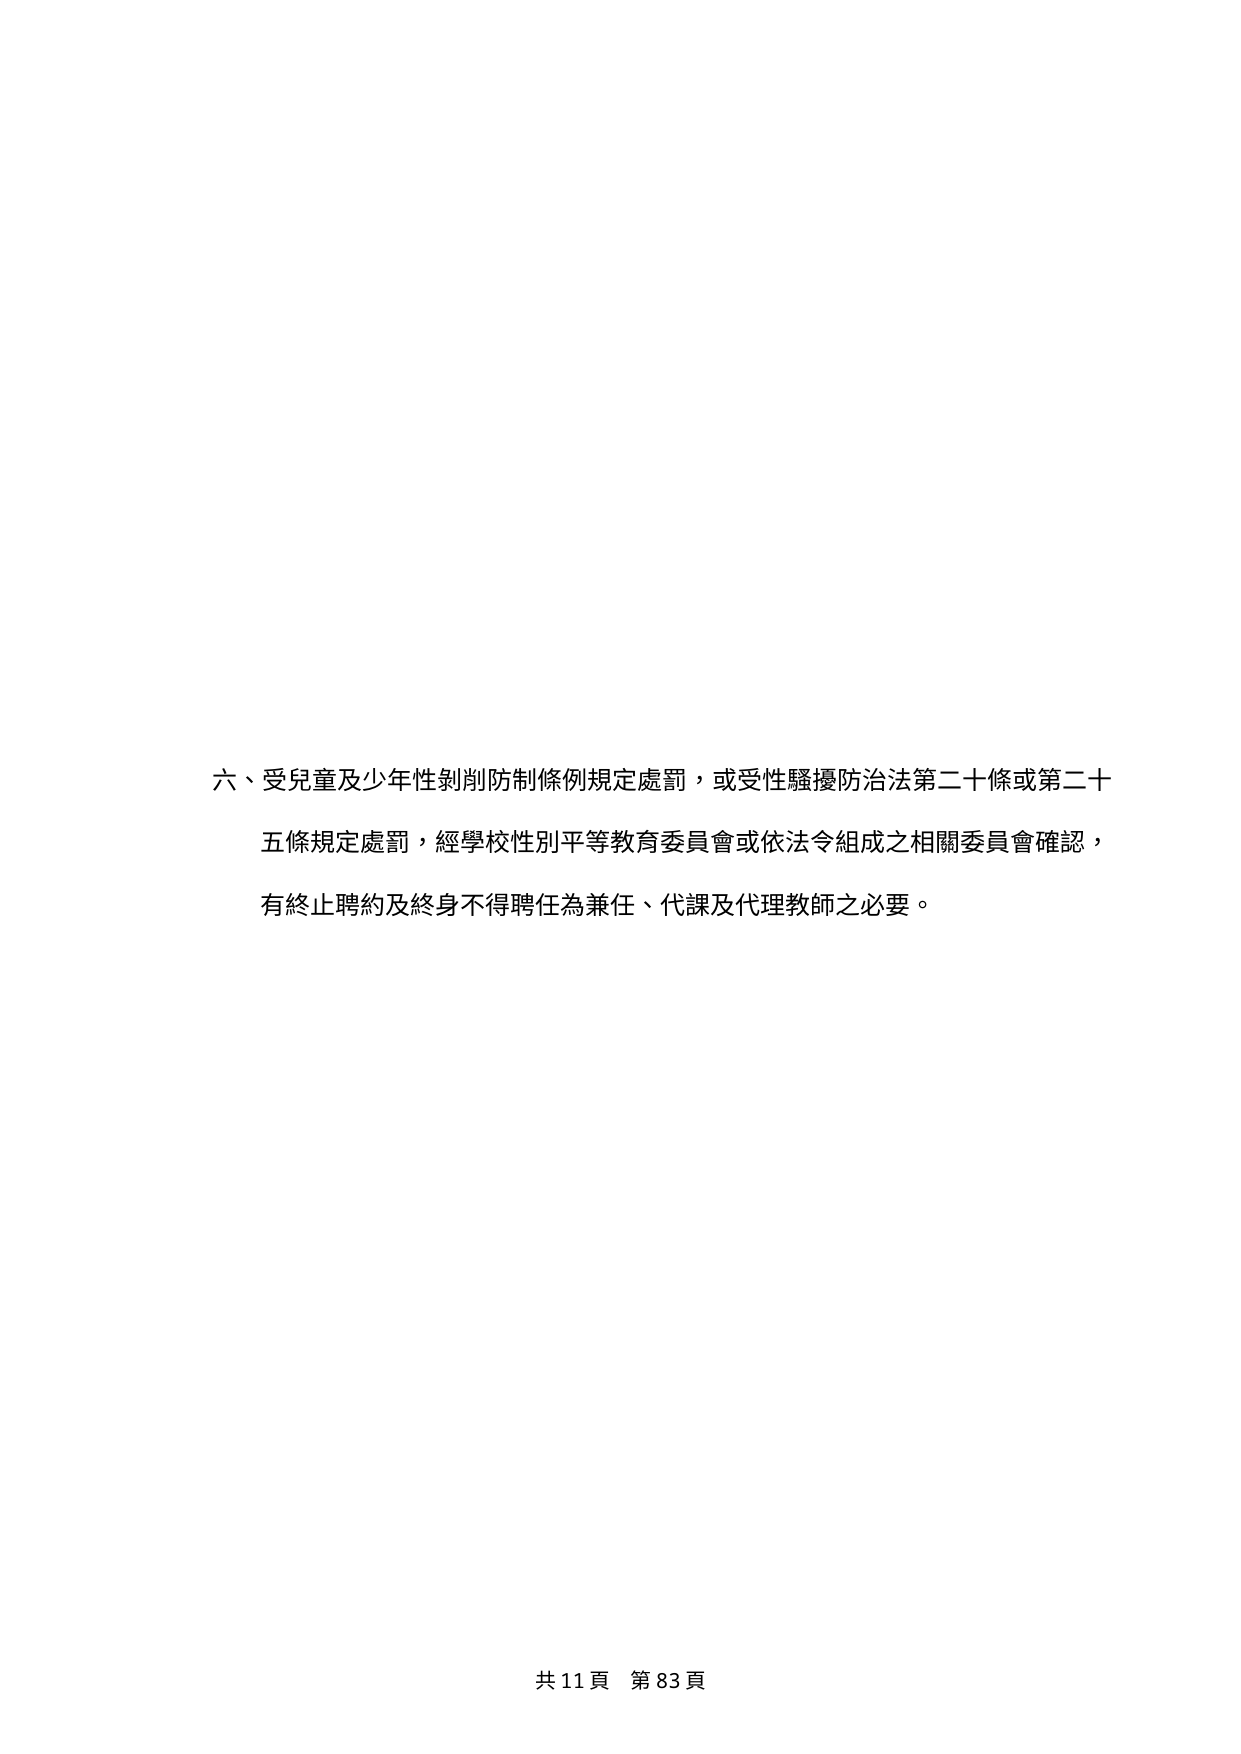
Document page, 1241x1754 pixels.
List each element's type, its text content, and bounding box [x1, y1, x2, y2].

text 六、受兒童及少年性剝削防制條例規定處罰，或受性騷擾防治法第二十條或第二十五條規定處罰，經學校性別平等教育委員會或依法令組成之相關委員會確認，有終止聘約及終身不得聘任為兼任、代課及代理教師之必要。 [212, 737, 1128, 924]
